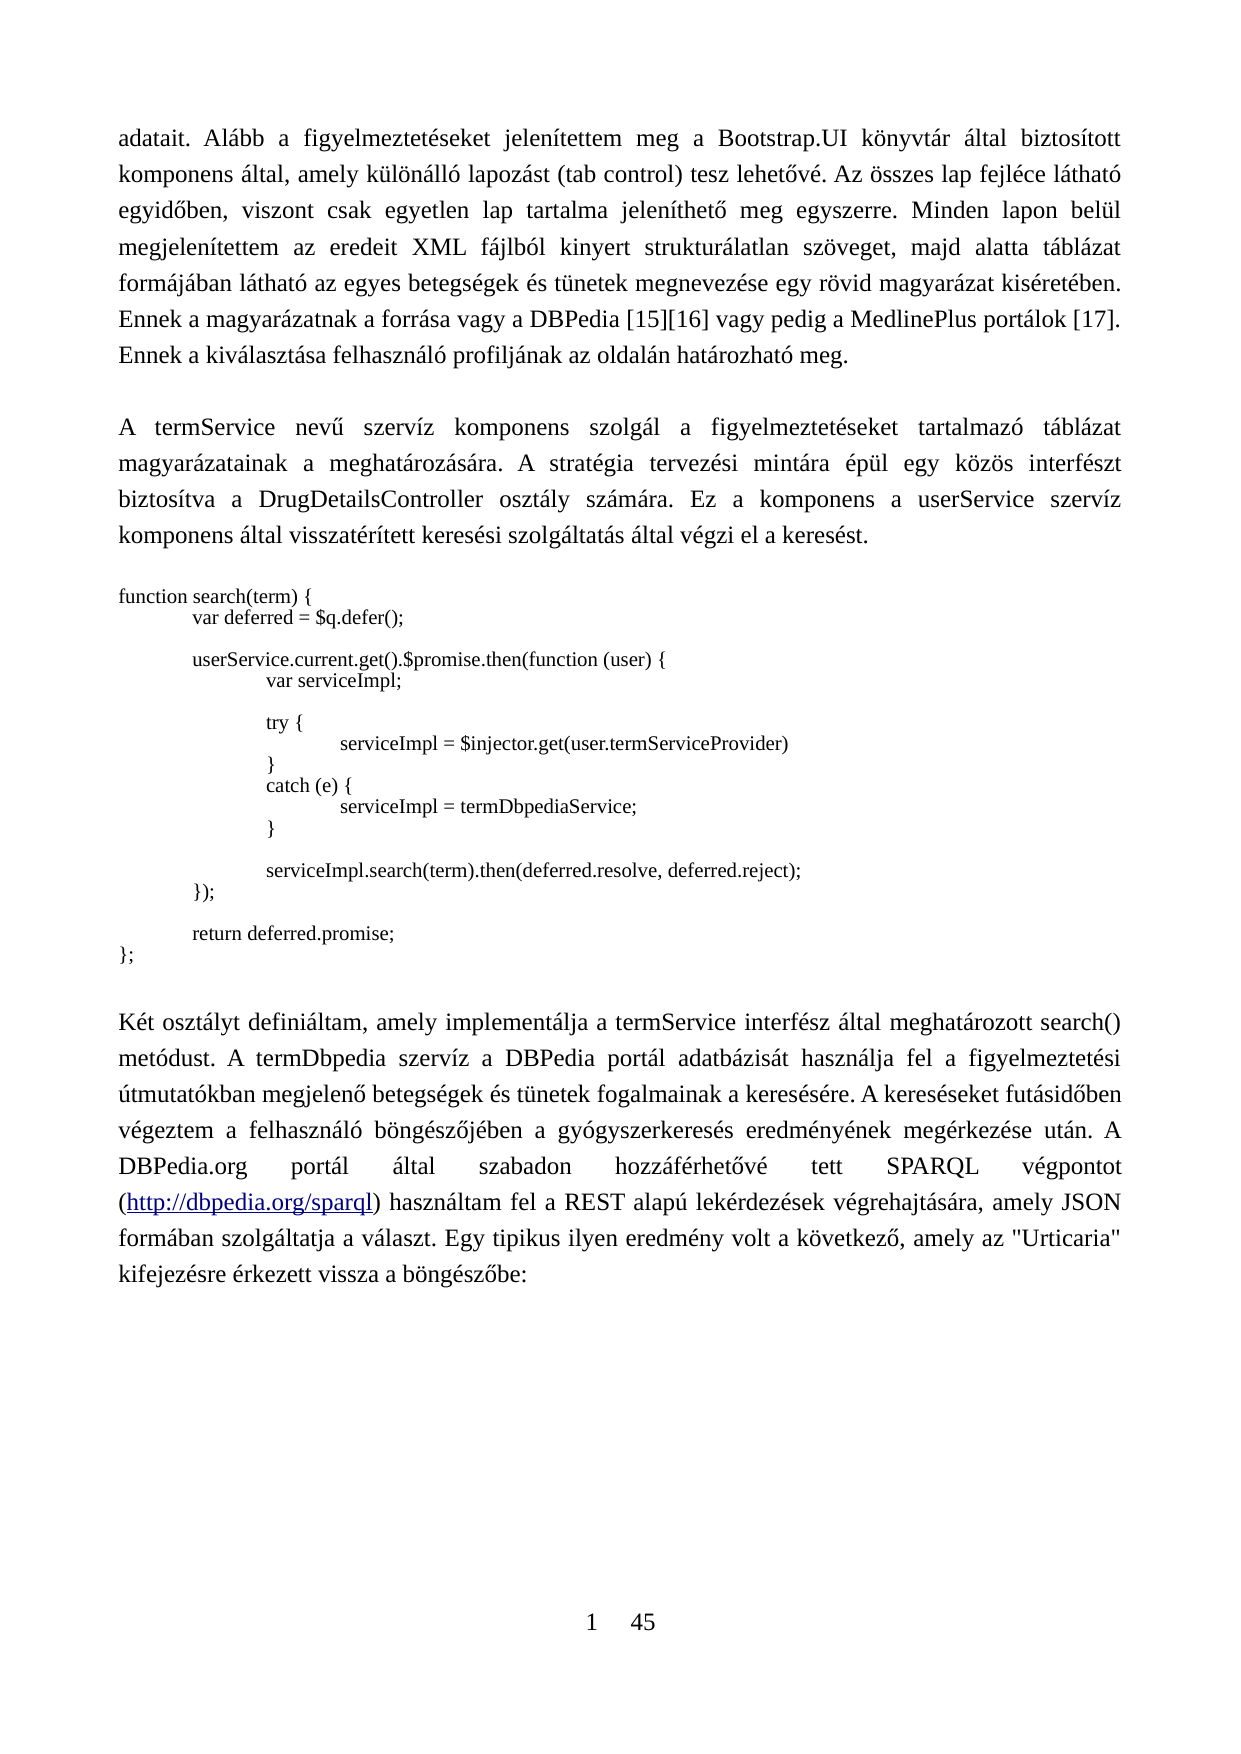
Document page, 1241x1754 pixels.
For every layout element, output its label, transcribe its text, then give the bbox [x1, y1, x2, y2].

subtitle } [118, 818, 1122, 839]
subtitle } [118, 755, 1122, 776]
subtitle var serviceImpl; [118, 671, 1122, 692]
subtitle serviceImpl = termDbpediaService; [118, 797, 1122, 818]
subtitle return deferred.promise; [118, 923, 1122, 944]
subtitle A termService nevű szervíz komponens szolgál a figyelmeztetéseket tartalmazó táblázat magyarázatainak a meghatározására. A stratégia tervezési mintára épül egy közös interfészt biztosítva a DrugDetailsController osztály számára. Ez a komponens a userService szervíz komponens által visszatérített keresési szolgáltatás által végzi el a keresést. [118, 406, 1122, 551]
subtitle userService.current.get().$promise.then(function (user) { [118, 650, 1122, 671]
subtitle function search(term) { [118, 587, 1122, 608]
subtitle try { [118, 713, 1122, 734]
subtitle serviceImpl.search(term).then(deferred.resolve, deferred.reject); [118, 860, 1122, 881]
subtitle serviceImpl = $injector.get(user.termServiceProvider) [118, 734, 1122, 755]
subtitle Két osztályt definiáltam, amely implementálja a termService interfész által meghatározott search() metódust. A termDbpedia szervíz a DBPedia portál adatbázisát használja fel a figyelmeztetési útmutatókban megjelenő betegségek és tünetek fogalmainak a keresésére. A kereséseket futásidőben végeztem a felhasználó böngészőjében a gyógyszerkeresés eredményének megérkezése után. A DBPedia.org portál által szabadon hozzáférhetővé tett SPARQL végpontot (http://dbpedia.org/sparql) használtam fel a REST alapú lekérdezések végrehajtására, amely JSON formában szolgáltatja a választ. Egy tipikus ilyen eredmény volt a következő, amely az "Urticaria" kifejezésre érkezett vissza a böngészőbe: [118, 1001, 1122, 1290]
subtitle }); [118, 881, 1122, 902]
subtitle adatait. Alább a figyelmeztetéseket jelenítettem meg a Bootstrap.UI könyvtár által biztosított komponens által, amely különálló lapozást (tab control) tesz lehetővé. Az összes lap fejléce látható egyidőben, viszont csak egyetlen lap tartalma jeleníthető meg egyszerre. Minden lapon belül megjelenítettem az eredeit XML fájlból kinyert strukturálatlan szöveget, majd alatta táblázat formájában látható az egyes betegségek és tünetek megnevezése egy rövid magyarázat kiséretében. Ennek a magyarázatnak a forrása vagy a DBPedia [15][16] vagy pedig a MedlinePlus portálok [17]. Ennek a kiválasztása felhasználó profiljának az oldalán határozható meg. [118, 118, 1122, 370]
subtitle catch (e) { [118, 776, 1122, 797]
subtitle }; [118, 944, 1122, 965]
subtitle var deferred = $q.defer(); [118, 608, 1122, 629]
